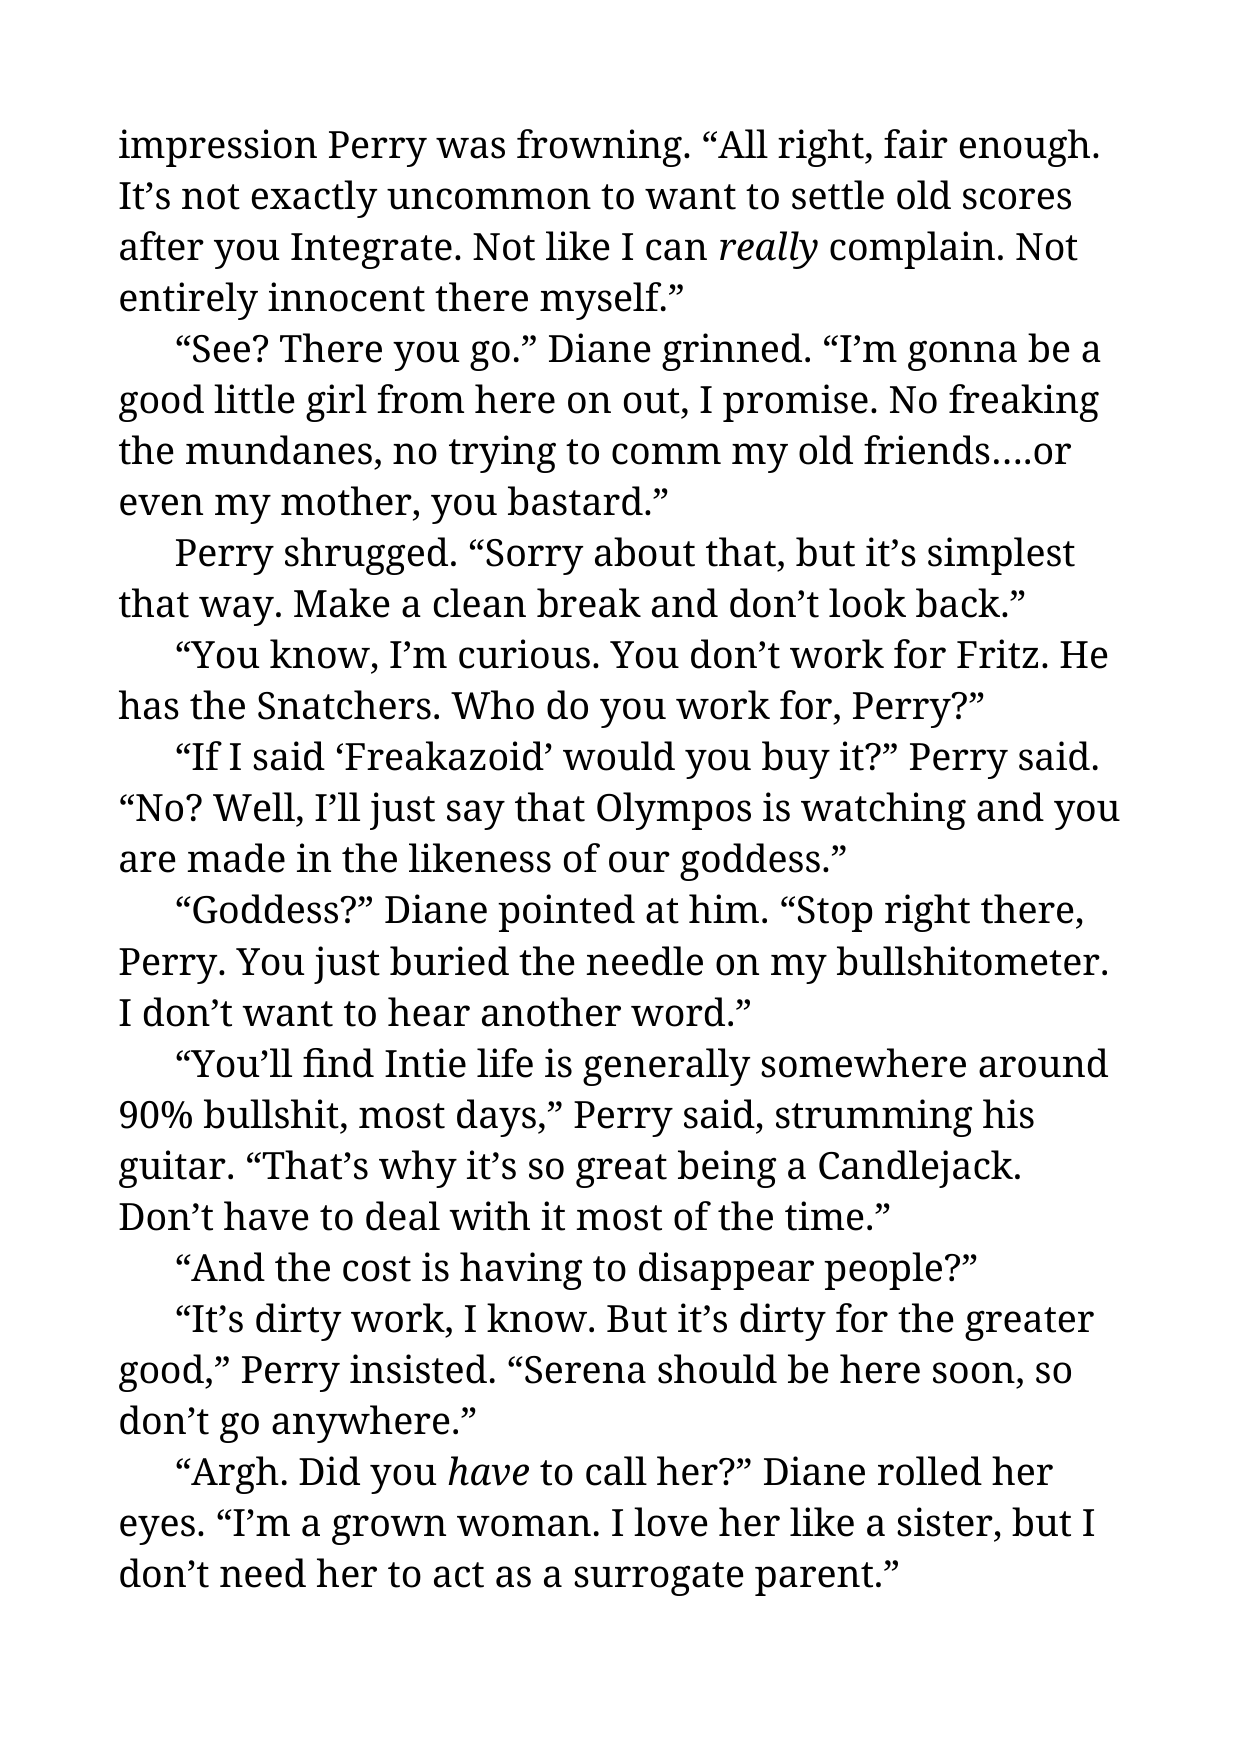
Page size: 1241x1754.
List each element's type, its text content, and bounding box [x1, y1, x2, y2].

text “Argh. Did you have to call her?” Diane rolled her eyes. “I’m a grown woman. I love her like a sister, but I don’t need her to act as a surrogate parent.” [118, 1445, 1122, 1598]
text “It’s dirty work, I know. But it’s dirty for the greater good,” Perry insisted. “Serena should be here soon, so don’t go anywhere.” [118, 1292, 1122, 1445]
text “If I said ‘Freakazoid’ would you buy it?” Perry said. “No? Well, I’ll just say that Olympos is watching and you are made in the likeness of our goddess.” [118, 731, 1122, 884]
text “See? There you go.” Diane grinned. “I’m gonna be a good little girl from here on out, I promise. No freaking the mundanes, no trying to comm my old friends….or even my mother, you bastard.” [118, 322, 1122, 526]
text Perry shrugged. “Sorry about that, but it’s simplest that way. Make a clean break and don’t look back.” [118, 526, 1122, 628]
text “You know, I’m curious. You don’t work for Fritz. He has the Snatchers. Who do you work for, Perry?” [118, 628, 1122, 731]
text “Goddess?” Diane pointed at him. “Stop right there, Perry. You just buried the needle on my bullshitometer. I don’t want to hear another word.” [118, 884, 1122, 1037]
text impression Perry was frowning. “All right, fair enough. It’s not exactly uncommon to want to settle old scores after you Integrate. Not like I can really complain. Not entirely innocent there myself.” [118, 118, 1122, 322]
text “And the cost is having to disappear people?” [118, 1241, 1122, 1292]
text “You’ll find Intie life is generally somewhere around 90% bullshit, most days,” Perry said, strumming his guitar. “That’s why it’s so great being a Candlejack. Don’t have to deal with it most of the time.” [118, 1037, 1122, 1241]
